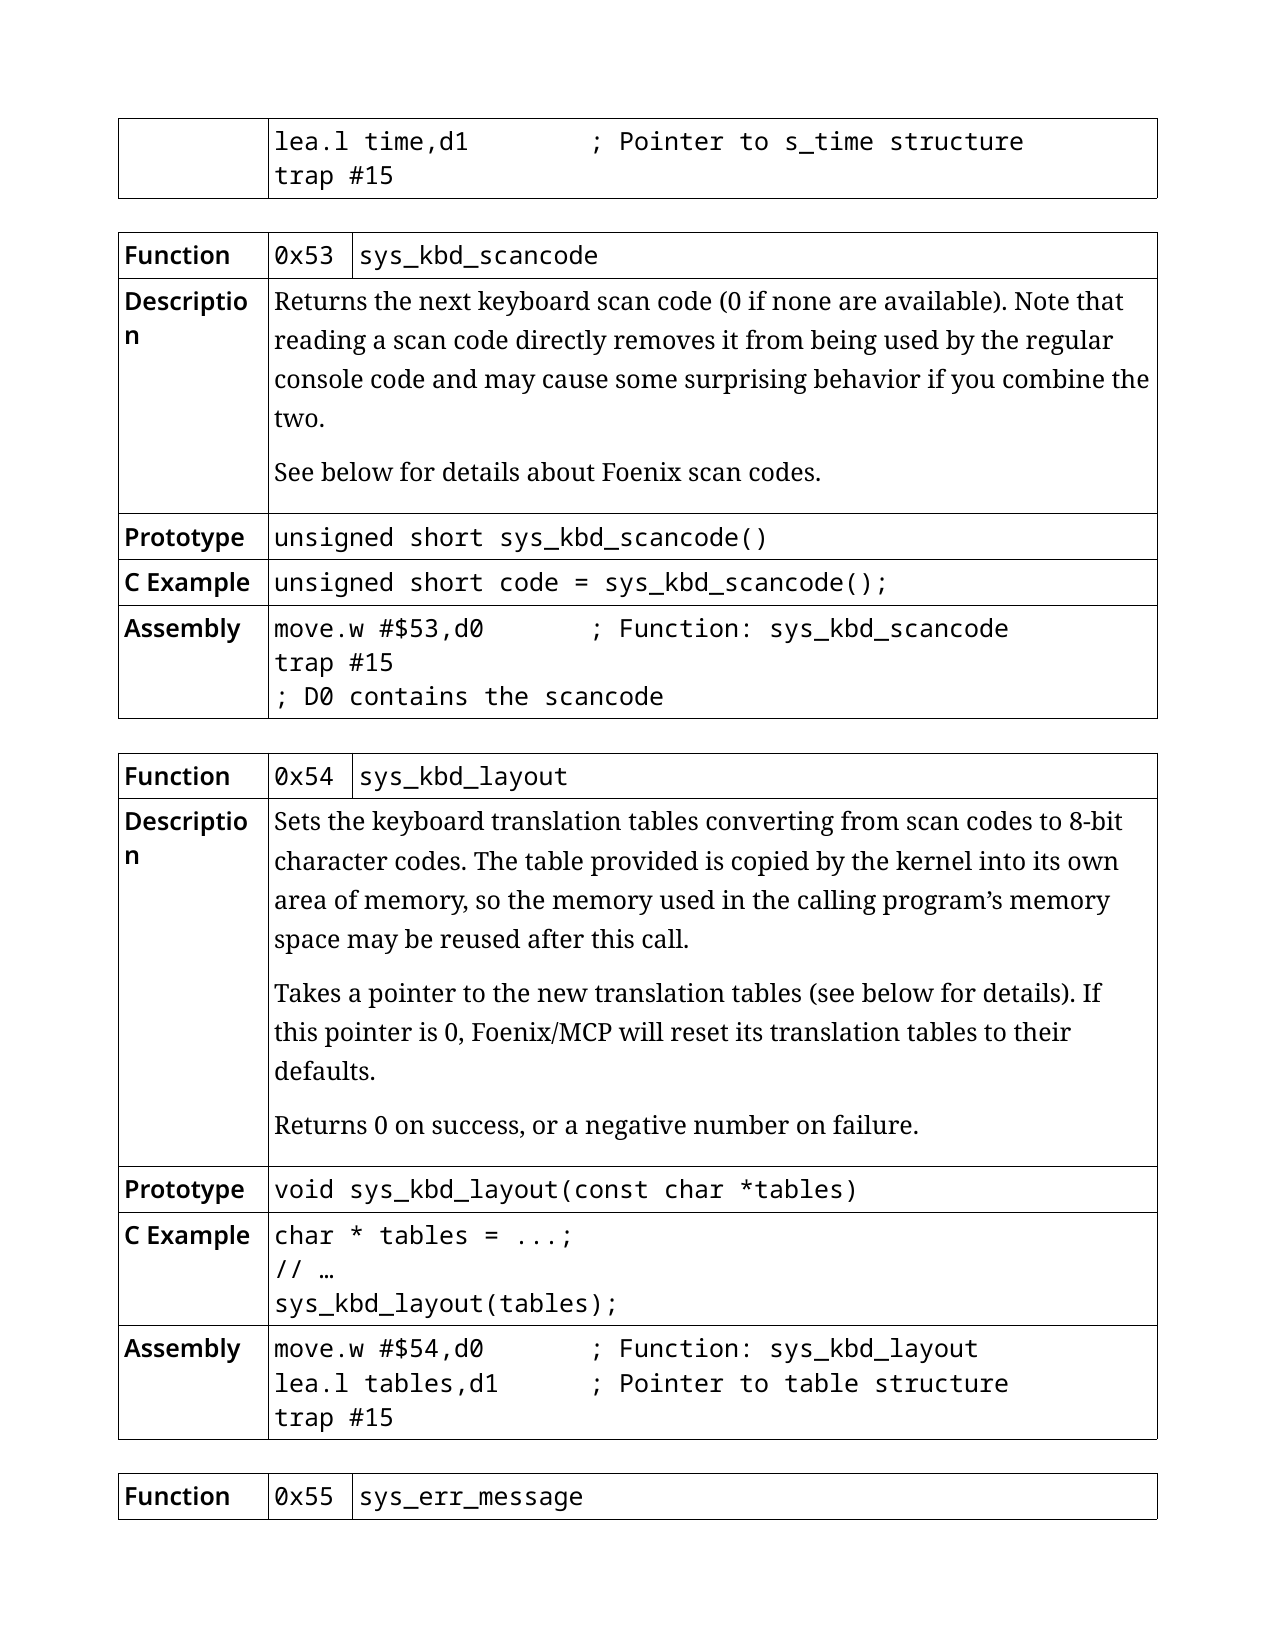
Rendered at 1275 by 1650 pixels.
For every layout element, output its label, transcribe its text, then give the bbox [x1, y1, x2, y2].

table_cell unsigned short code = sys_kbd_scancode(); [269, 560, 1157, 604]
table_header Function [119, 754, 268, 798]
table_cell Assembly [119, 1326, 268, 1439]
table_cell void sys_kbd_layout(const char *tables) [269, 1167, 1157, 1212]
table_cell char * tables = ...; // … sys_kbd_layout(tables); [269, 1213, 1157, 1325]
table_cell C Example [119, 560, 268, 604]
table_cell lea.l time,d1 ; Pointer to s_time structure trap #15 [269, 119, 1157, 198]
table_header 0x54 [269, 754, 352, 798]
table_header sys_err_message [353, 1474, 1157, 1519]
table_cell C Example [119, 1213, 268, 1325]
table_cell Prototype [119, 514, 268, 559]
table_cell move.w #$54,d0 ; Function: sys_kbd_layout lea.l tables,d1 ; Pointer to table structure trap #15 [269, 1326, 1157, 1439]
table_cell Description [119, 799, 268, 1166]
table_header 0x55 [269, 1474, 352, 1519]
table_header Function [119, 1474, 268, 1519]
table_header 0x53 [269, 233, 352, 278]
table_header sys_kbd_layout [353, 754, 1157, 798]
table_header Function [119, 233, 268, 278]
table_cell Returns the next keyboard scan code (0 if none are available). Note that reading a scan code directly removes it from being used by the regular console code and may cause some surprising behavior if you combine the two. See below for details about Foenix scan codes. [269, 279, 1157, 513]
table_cell [119, 119, 268, 198]
table_cell Description [119, 279, 268, 513]
table_cell Prototype [119, 1167, 268, 1212]
table_cell Sets the keyboard translation tables converting from scan codes to 8-bit character codes. The table provided is copied by the kernel into its own area of memory, so the memory used in the calling program’s memory space may be reused after this call. Takes a pointer to the new translation tables (see below for details). If this pointer is 0, Foenix/MCP will reset its translation tables to their defaults. Returns 0 on success, or a negative number on failure. [269, 799, 1157, 1166]
table_cell move.w #$53,d0 ; Function: sys_kbd_scancode trap #15 ; D0 contains the scancode [269, 606, 1157, 718]
table_cell unsigned short sys_kbd_scancode() [269, 514, 1157, 559]
table_header sys_kbd_scancode [353, 233, 1157, 278]
table_cell Assembly [119, 606, 268, 718]
